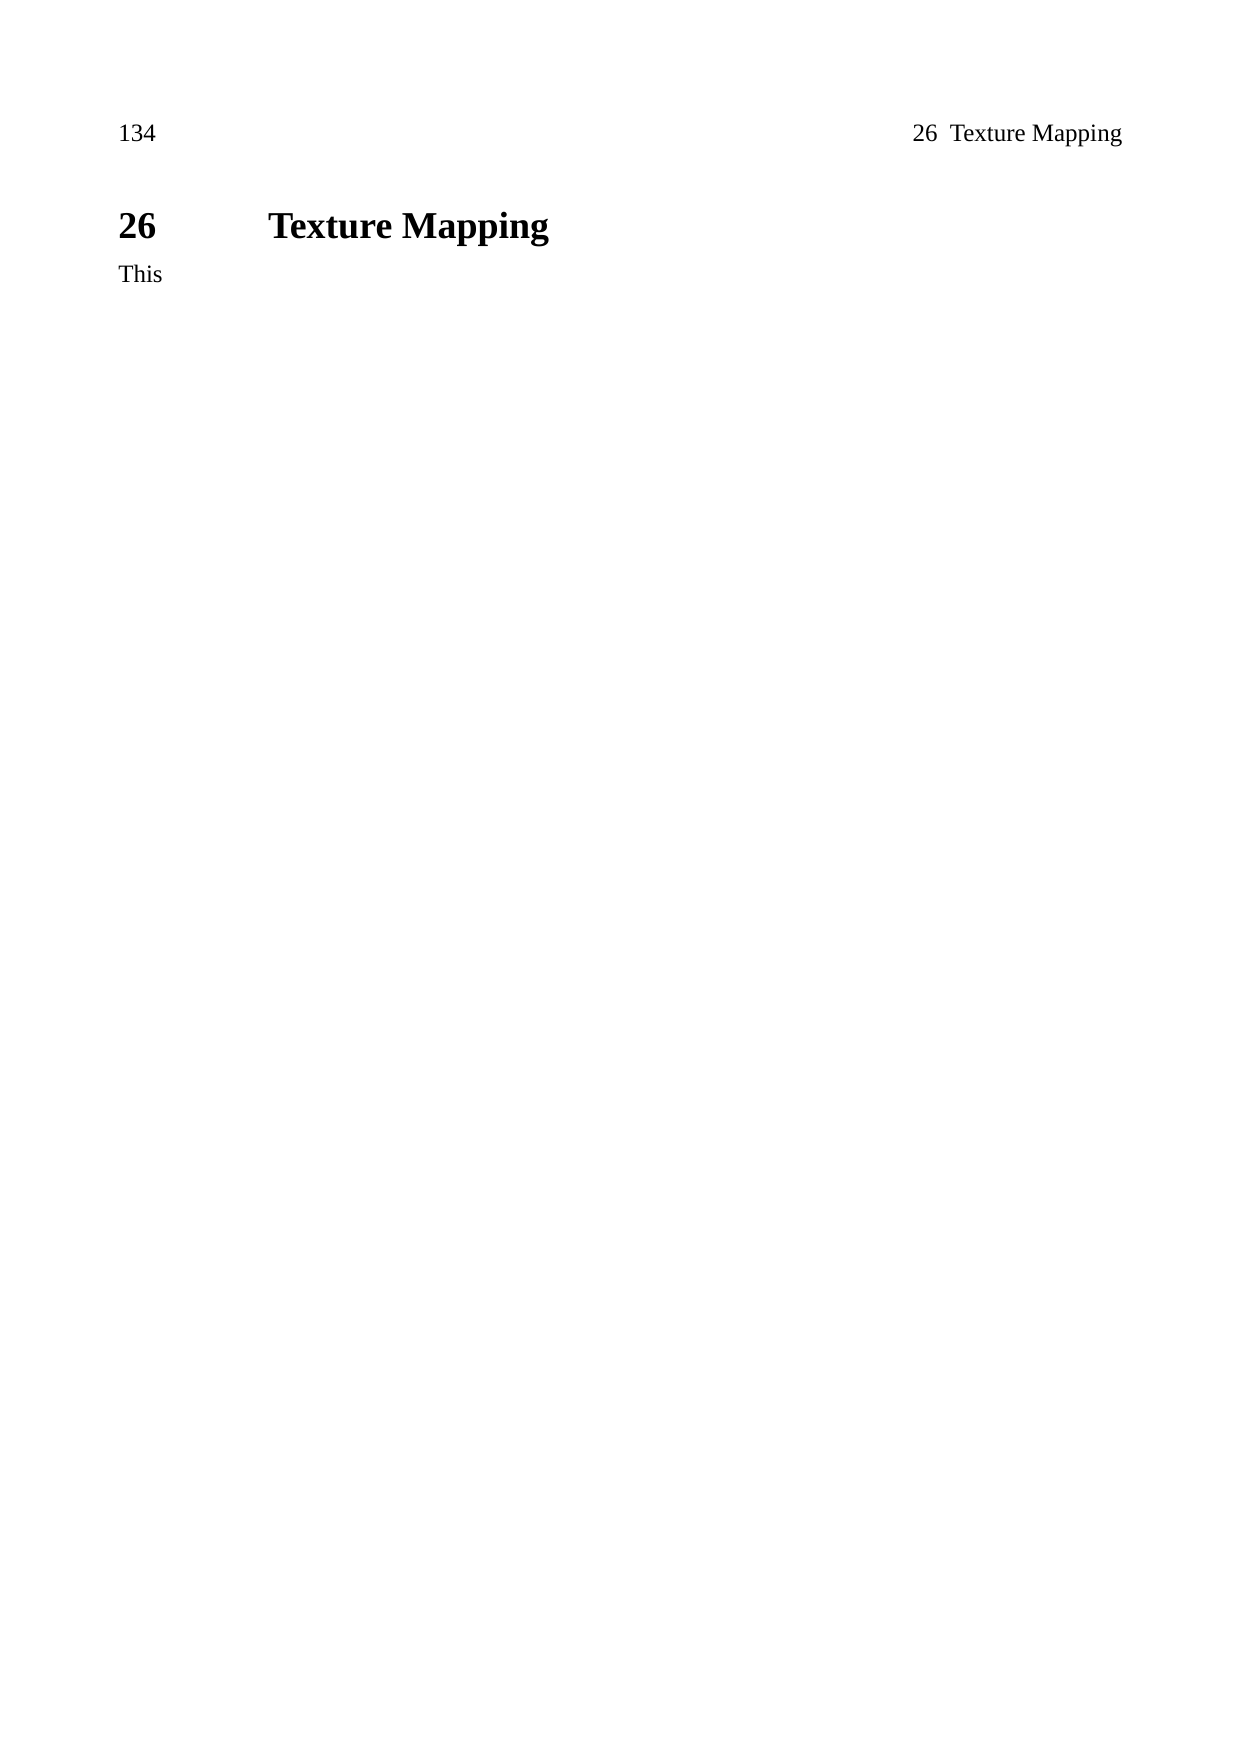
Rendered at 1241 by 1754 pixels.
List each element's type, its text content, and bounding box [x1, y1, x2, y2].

text This [118, 259, 1122, 288]
subtitle Texture Mapping [118, 203, 1122, 247]
